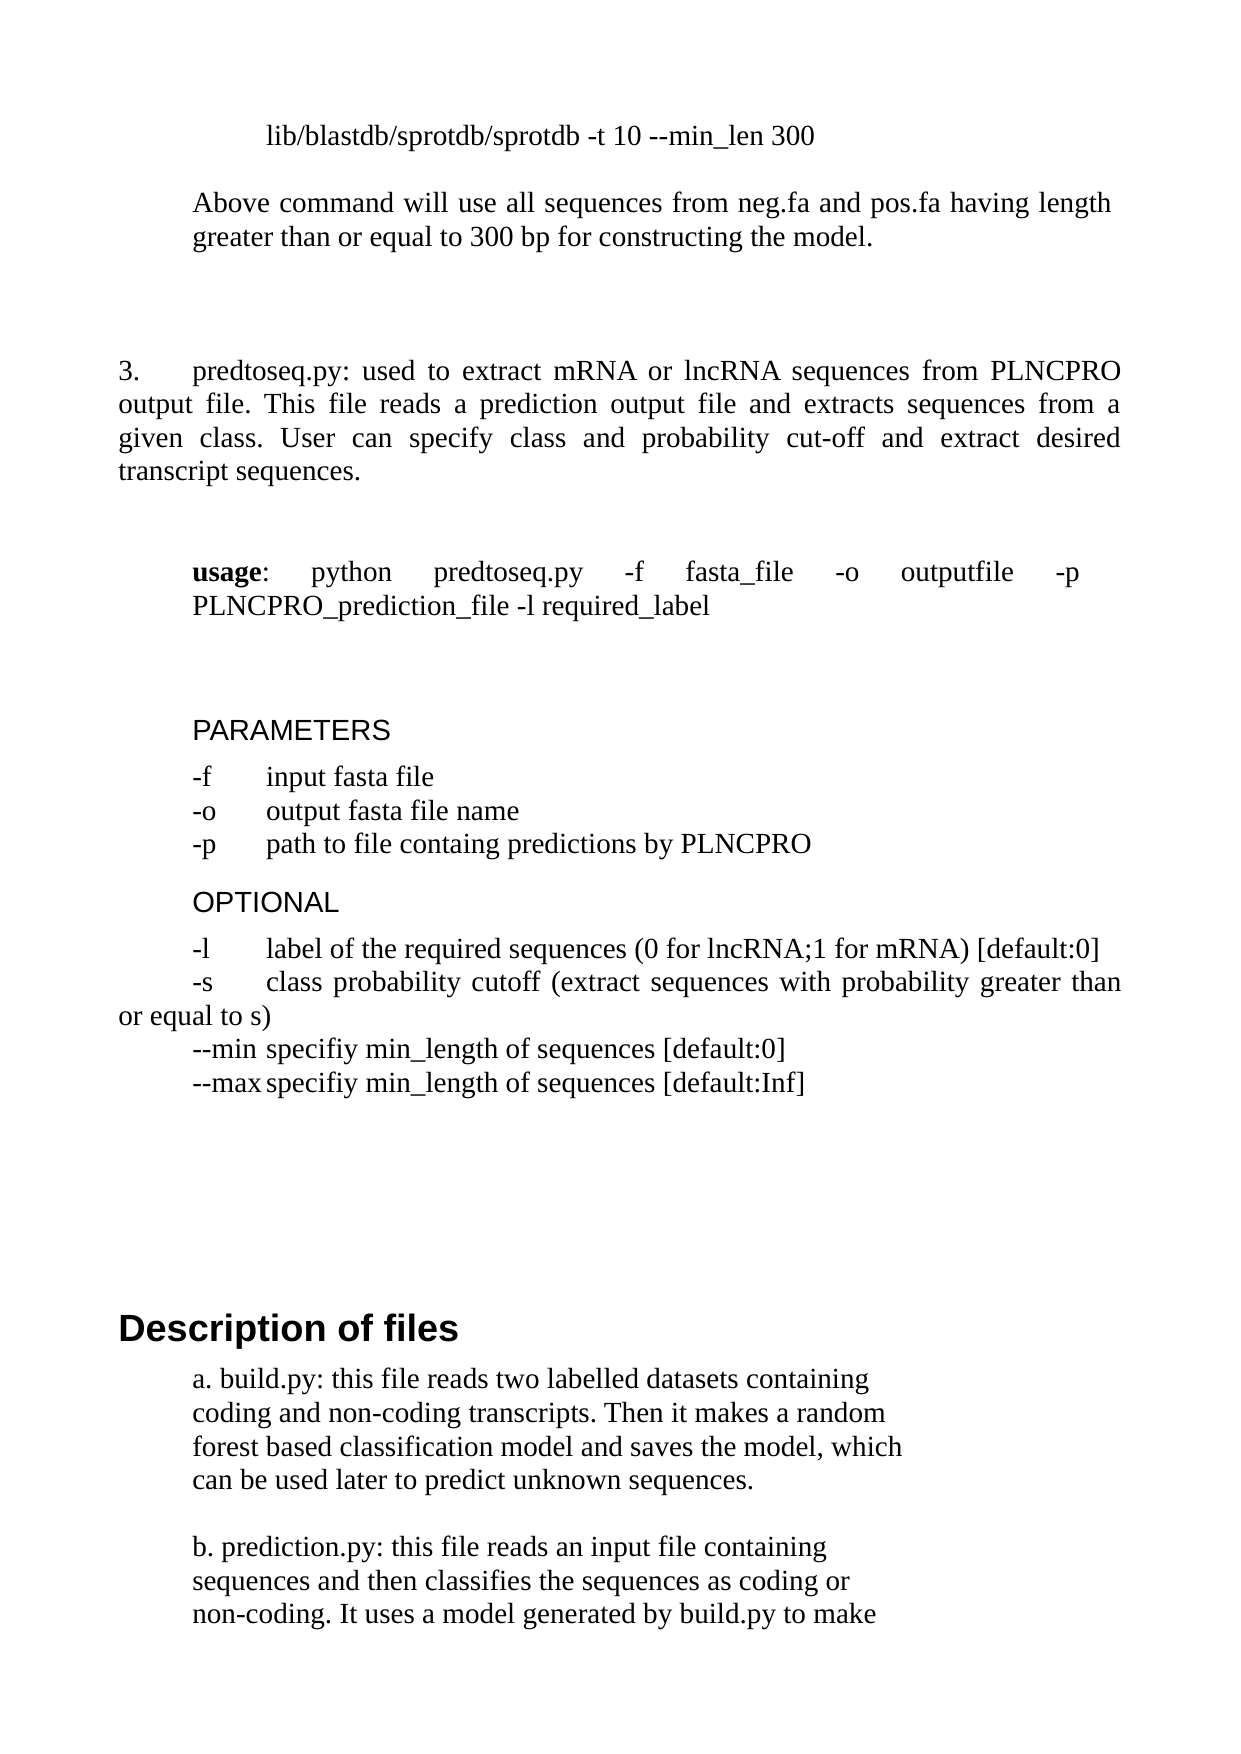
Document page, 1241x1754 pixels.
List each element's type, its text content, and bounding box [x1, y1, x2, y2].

text b. prediction.py: this file reads an input file containing [118, 1529, 1122, 1563]
text -s class probability cutoff (extract sequences with probability greater than or equal to s) [118, 964, 1122, 1032]
text -f input fasta file [118, 759, 1122, 793]
text usage: python predtoseq.py -f fasta_file -o outputfile -p PLNCPRO_prediction_file -l required_label [118, 554, 1122, 621]
text -o output fasta file name [118, 793, 1122, 826]
text non-coding. It uses a model generated by build.py to make [118, 1596, 1122, 1630]
subtitle OPTIONAL [118, 885, 1122, 918]
text sequences and then classifies the sequences as coding or [118, 1563, 1122, 1596]
text forest based classification model and saves the model, which [118, 1429, 1122, 1462]
text Above command will use all sequences from neg.fa and pos.fa having length greater than or equal to 300 bp for constructing the model. [118, 185, 1122, 252]
subtitle PARAMETERS [118, 713, 1122, 747]
subtitle Description of files [118, 1306, 1122, 1349]
text lib/blastdb/sprotdb/sprotdb -t 10 --min_len 300 [118, 118, 1122, 152]
text --max specifiy min_length of sequences [default:Inf] [118, 1065, 1122, 1099]
text can be used later to predict unknown sequences. [118, 1462, 1122, 1496]
text --min specifiy min_length of sequences [default:0] [118, 1032, 1122, 1065]
text -l label of the required sequences (0 for lncRNA;1 for mRNA) [default:0] [118, 931, 1122, 964]
text 3. predtoseq.py: used to extract mRNA or lncRNA sequences from PLNCPRO output file. This file reads a prediction output file and extracts sequences from a given class. User can specify class and probability cut-off and extract desired transcript sequences. [118, 353, 1122, 487]
text -p path to file containg predictions by PLNCPRO [118, 826, 1122, 860]
text a. build.py: this file reads two labelled datasets containing [118, 1362, 1122, 1395]
text coding and non-coding transcripts. Then it makes a random [118, 1395, 1122, 1429]
